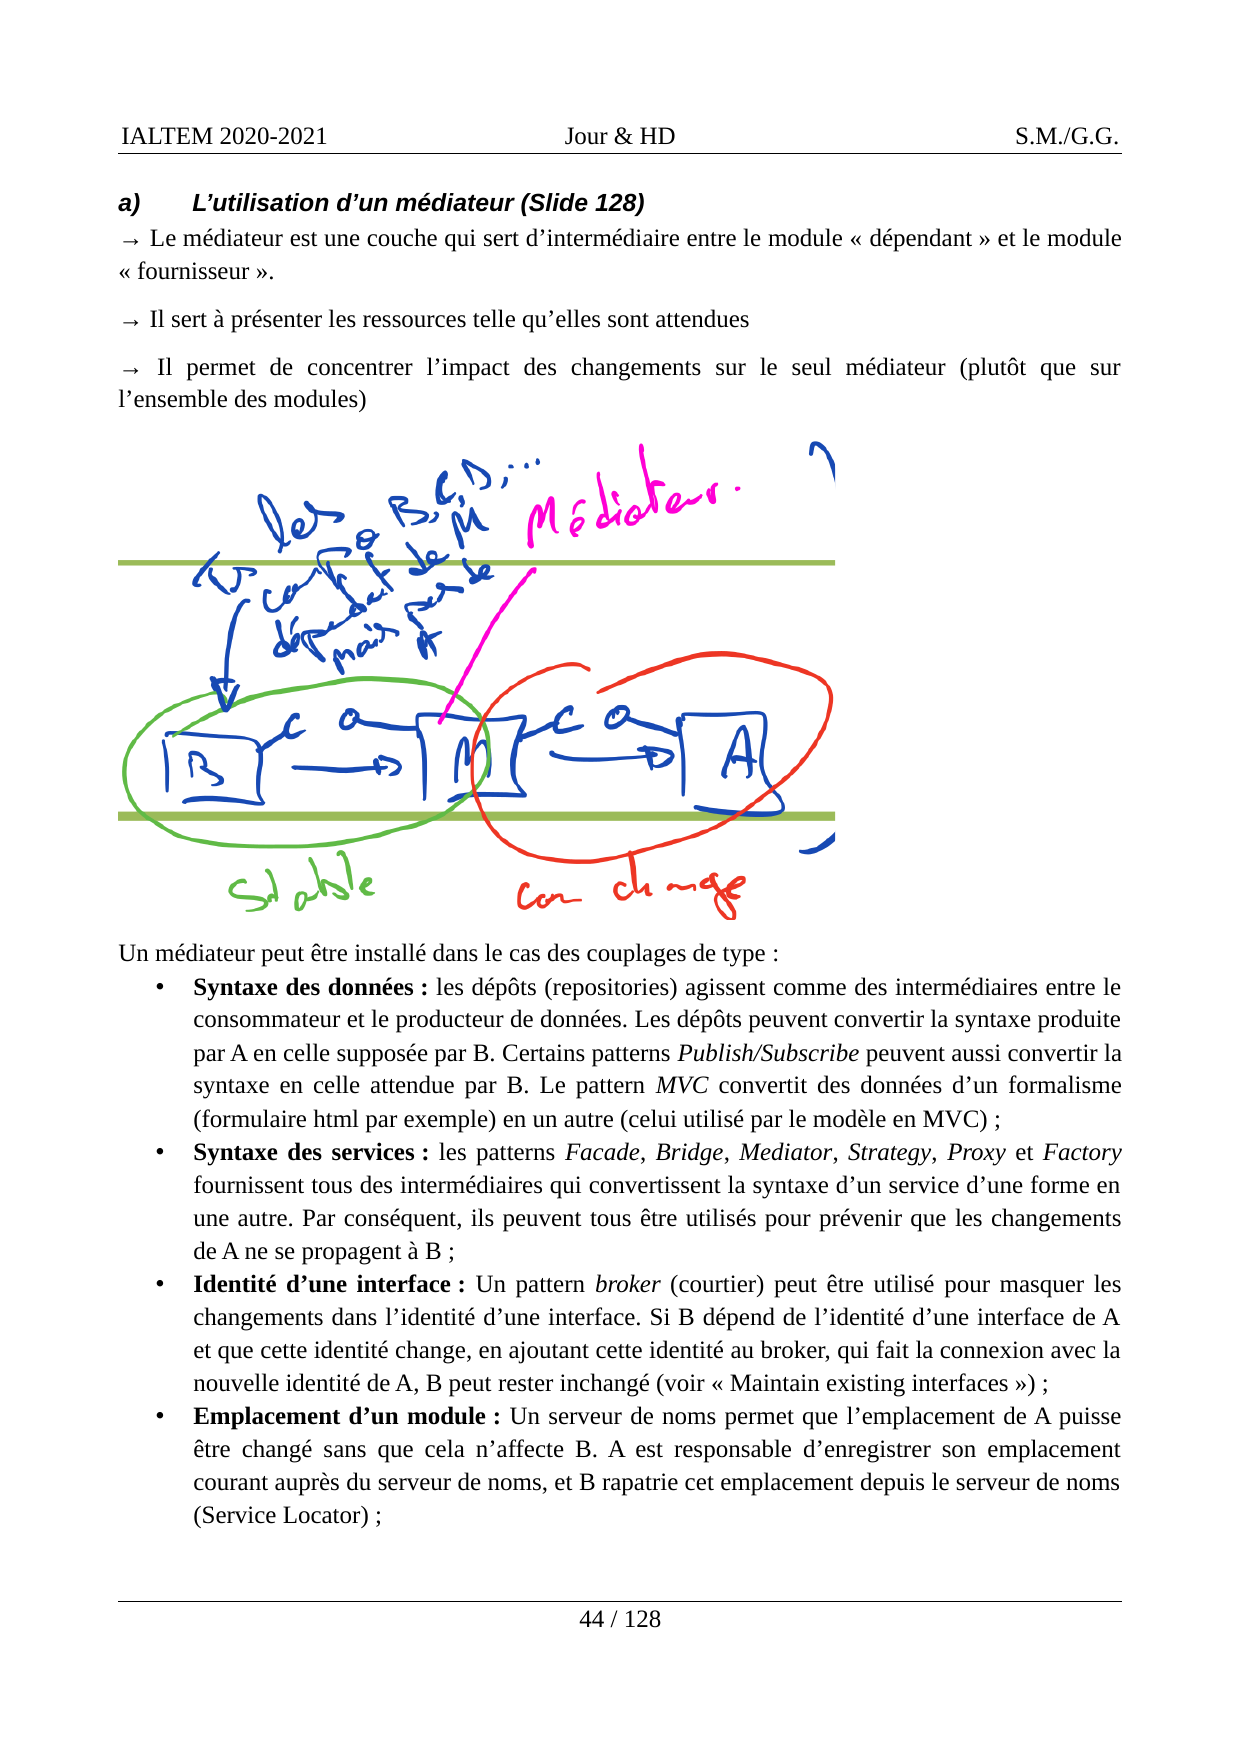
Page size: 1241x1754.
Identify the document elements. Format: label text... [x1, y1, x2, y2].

list Emplacement d’un module : Un serveur de noms permet que l’emplacement de A puisse être changé sans que cela n’affecte B. A est responsable d’enregistrer son emplacement courant auprès du serveur de noms, et B rapatrie cet emplacement depuis le serveur de noms (Service Locator) ; [156, 1401, 1122, 1529]
text Un médiateur peut être installé dans le cas des couplages de type : [118, 938, 1122, 967]
list Identité d’une interface : Un pattern broker (courtier) peut être utilisé pour masquer les changements dans l’identité d’une interface. Si B dépend de l’identité d’une interface de A et que cette identité change, en ajoutant cette identité au broker, qui fait la connexion avec la nouvelle identité de A, B peut rester inchangé (voir « Maintain existing interfaces ») ; [156, 1269, 1122, 1397]
picture [118, 432, 836, 920]
list Syntaxe des services : les patterns Facade, Bridge, Mediator, Strategy, Proxy et Factory fournissent tous des intermédiaires qui convertissent la syntaxe d’un service d’une forme en une autre. Par conséquent, ils peuvent tous être utilisés pour prévenir que les changements de A ne se propagent à B ; [156, 1137, 1122, 1264]
text → Le médiateur est une couche qui sert d’intermédiaire entre le module « dépendant » et le module « fournisseur ». [118, 223, 1122, 285]
list Syntaxe des données : les dépôts (repositories) agissent comme des intermédiaires entre le consommateur et le producteur de données. Les dépôts peuvent convertir la syntaxe produite par A en celle supposée par B. Certains patterns Publish/Subscribe peuvent aussi convertir la syntaxe en celle attendue par B. Le pattern MVC convertit des données d’un formalisme (formulaire html par exemple) en un autre (celui utilisé par le modèle en MVC) ; [156, 972, 1122, 1132]
text → Il permet de concentrer l’impact des changements sur le seul médiateur (plutôt que sur l’ensemble des modules) [118, 352, 1122, 413]
text → Il sert à présenter les ressources telle qu’elles sont attendues [118, 304, 1122, 333]
subtitle L’utilisation d’un médiateur (Slide 128) [118, 188, 1122, 217]
